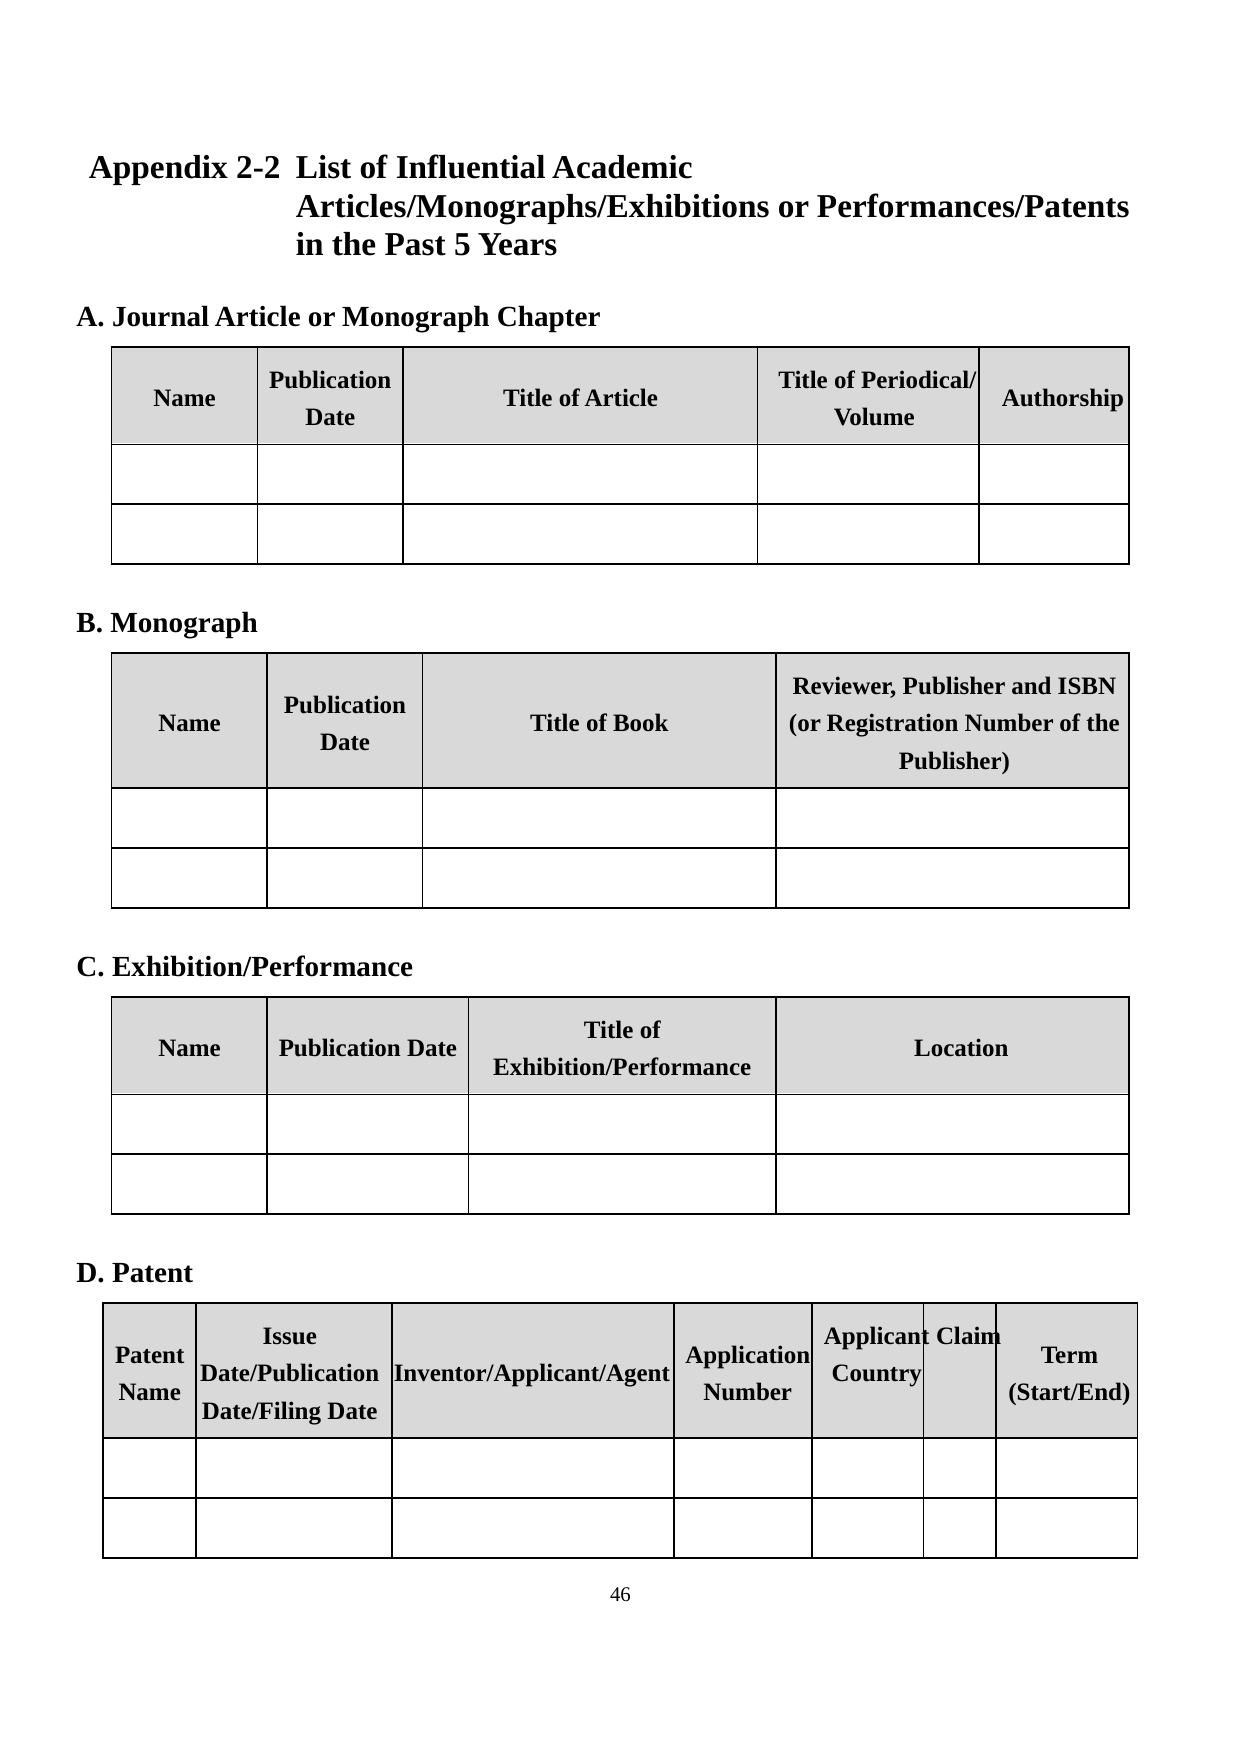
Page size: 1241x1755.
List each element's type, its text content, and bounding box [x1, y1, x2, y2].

table_cell [777, 1095, 1128, 1153]
table_cell [675, 1439, 811, 1497]
table_header Name [112, 998, 266, 1093]
table_header Term (Start/End) [997, 1304, 1137, 1437]
table_header Application Number [675, 1304, 811, 1437]
table_cell [980, 505, 1128, 563]
table_cell [423, 849, 775, 907]
table_cell [758, 445, 978, 503]
text B. Monograph [76, 602, 1152, 640]
table_cell [104, 1499, 195, 1557]
text A. Journal Article or Monograph Chapter [76, 296, 1152, 333]
table_cell [393, 1499, 673, 1557]
table_cell [197, 1499, 391, 1557]
table_header Inventor/Applicant/Agent [393, 1304, 673, 1437]
table_header Publication Date [268, 654, 422, 787]
table_cell [104, 1439, 195, 1497]
table_cell [258, 445, 402, 503]
table_header Title of Exhibition/Performance [469, 998, 775, 1093]
table_cell [423, 789, 775, 847]
table_cell [197, 1439, 391, 1497]
table_header Name [112, 654, 266, 787]
table_cell [758, 505, 978, 563]
text D. Patent [76, 1252, 1152, 1290]
table_cell [777, 849, 1128, 907]
table_header Title of Book [423, 654, 775, 787]
table_header Location [777, 998, 1128, 1093]
table_cell [997, 1439, 1137, 1497]
table_cell [268, 1095, 468, 1153]
table_cell [268, 789, 422, 847]
table_cell [997, 1499, 1137, 1557]
table_header Publication Date [258, 348, 402, 443]
table_header Reviewer, Publisher and ISBN (or Registration Number of the Publisher) [777, 654, 1128, 787]
table_cell [813, 1439, 923, 1497]
table_cell [112, 505, 257, 563]
table_header Applicant Country [813, 1304, 923, 1437]
table_cell [268, 849, 422, 907]
table_header Title of Article [404, 348, 757, 443]
table_cell [924, 1499, 995, 1557]
table_cell [112, 789, 266, 847]
table_header Issue Date/Publication Date/Filing Date [197, 1304, 391, 1437]
table_cell [469, 1095, 775, 1153]
table_header Name [112, 348, 257, 443]
table_cell [813, 1499, 923, 1557]
table_cell [404, 505, 757, 563]
table_header Publication Date [268, 998, 468, 1093]
table_cell [777, 1155, 1128, 1213]
table_cell [777, 789, 1128, 847]
table_cell [112, 1155, 266, 1213]
table_header Title of Periodical/ Volume [758, 348, 978, 443]
text C. Exhibition/Performance [76, 946, 1152, 983]
table_cell [980, 445, 1128, 503]
table_cell [393, 1439, 673, 1497]
table_cell [268, 1155, 468, 1213]
table_cell [258, 505, 402, 563]
table_cell [469, 1155, 775, 1213]
table_cell [112, 445, 257, 503]
table_cell [112, 1095, 266, 1153]
table_cell [112, 849, 266, 907]
table_header Authorship [980, 348, 1128, 443]
table_cell [924, 1439, 995, 1497]
text Appendix 2-2 List of Influential Academic Articles/Monographs/Exhibitions or Performances/Patents in the Past 5 Years [89, 148, 1152, 263]
table_header Patent Name [104, 1304, 195, 1437]
table_cell [404, 445, 757, 503]
table_cell [675, 1499, 811, 1557]
table_header Claim [924, 1304, 995, 1437]
